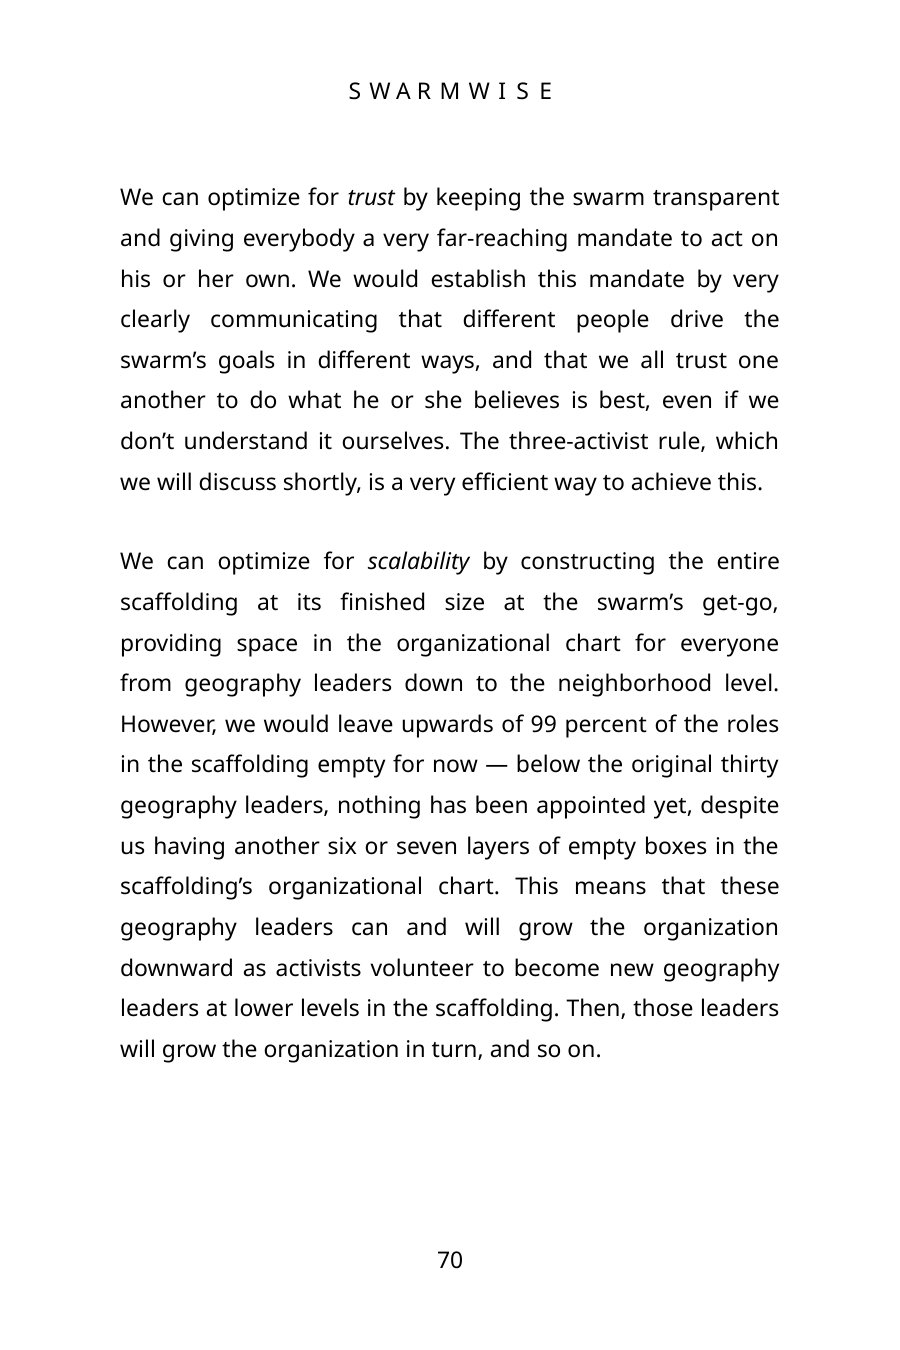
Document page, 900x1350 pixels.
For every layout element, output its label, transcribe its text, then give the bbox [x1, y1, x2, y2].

text We can optimize for scalability by constructing the entire scaffolding at its finished size at the swarm’s get-go, providing space in the organizational chart for everyone from geography leaders down to the neighborhood level. However, we would leave upwards of 99 percent of the roles in the scaffolding empty for now — below the original thirty geography leaders, nothing has been appointed yet, despite us having another six or seven layers of empty boxes in the scaffolding’s organizational chart. This means that these geography leaders can and will grow the organization downward as activists volunteer to become new geography leaders at lower levels in the scaffolding. Then, those leaders will grow the organization in turn, and so on. [120, 545, 780, 1064]
text We can optimize for trust by keeping the swarm transparent and giving everybody a very far-reaching mandate to act on his or her own. We would establish this mandate by very clearly communicating that different people drive the swarm’s goals in different ways, and that we all trust one another to do what he or she believes is best, even if we don’t understand it ourselves. The three-activist rule, which we will discuss shortly, is a very efficient way to achieve this. [120, 181, 780, 497]
